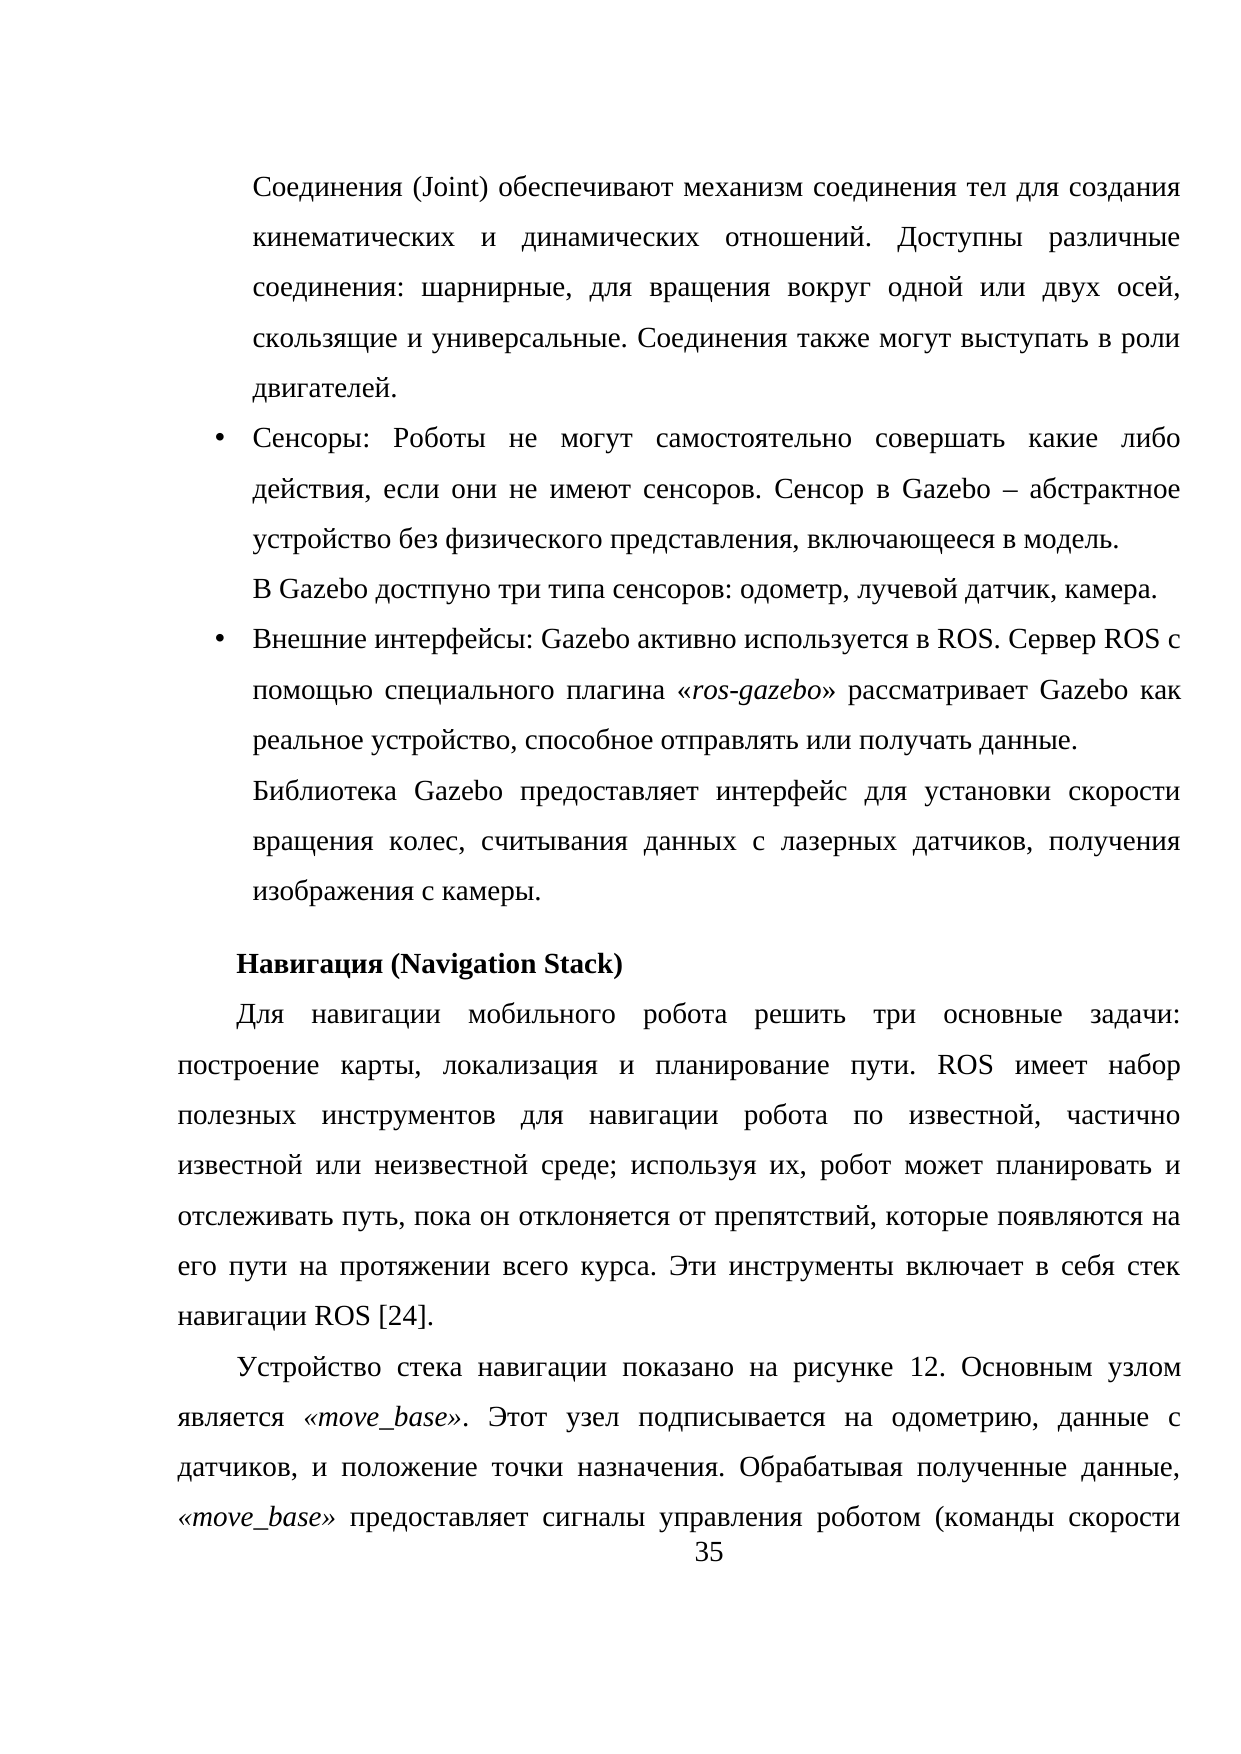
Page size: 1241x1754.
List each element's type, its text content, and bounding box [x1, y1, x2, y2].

list Библиотека Gazebo предоставляет интерфейс для установки скорости вращения колес, считывания данных с лазерных датчиков, получения изображения с камеры. [215, 773, 1181, 907]
text Устройство стека навигации показано на рисунке 12. Основным узлом является «move_base». Этот узел подписывается на одометрию, данные с датчиков, и положение точки назначения. Обрабатывая полученные данные, «move_base» предоставляет сигналы управления роботом (команды скорости [177, 1349, 1181, 1533]
list В Gazebo достпуно три типа сенсоров: одометр, лучевой датчик, камера. [215, 571, 1181, 605]
text Для навигации мобильного робота решить три основные задачи: построение карты, локализация и планирование пути. ROS имеет набор полезных инструментов для навигации робота по известной, частично известной или неизвестной среде; используя их, робот может планировать и отслеживать путь, пока он отклоняется от препятствий, которые появляются на его пути на протяжении всего курса. Эти инструменты включает в себя стек навигации ROS [24]. [177, 996, 1181, 1332]
list Соединения (Joint) обеспечивают механизм соединения тел для создания кинематических и динамических отношений. Доступны различные соединения: шарнирные, для вращения вокруг одной или двух осей, скользящие и универсальные. Соединения также могут выступать в роли двигателей. [215, 169, 1181, 403]
list Сенсоры: Роботы не могут самостоятельно совершать какие либо действия, если они не имеют сенсоров. Сенсор в Gazebo – абстрактное устройство без физического представления, включающееся в модель. [215, 420, 1181, 554]
list Внешние интерфейсы: Gazebo активно используется в ROS. Сервер ROS с помощью специального плагина «ros-gazebo» рассматривает Gazebo как реальное устройство, способное отправлять или получать данные. [215, 622, 1181, 756]
subtitle Навигация (Navigation Stack) [177, 946, 1181, 980]
